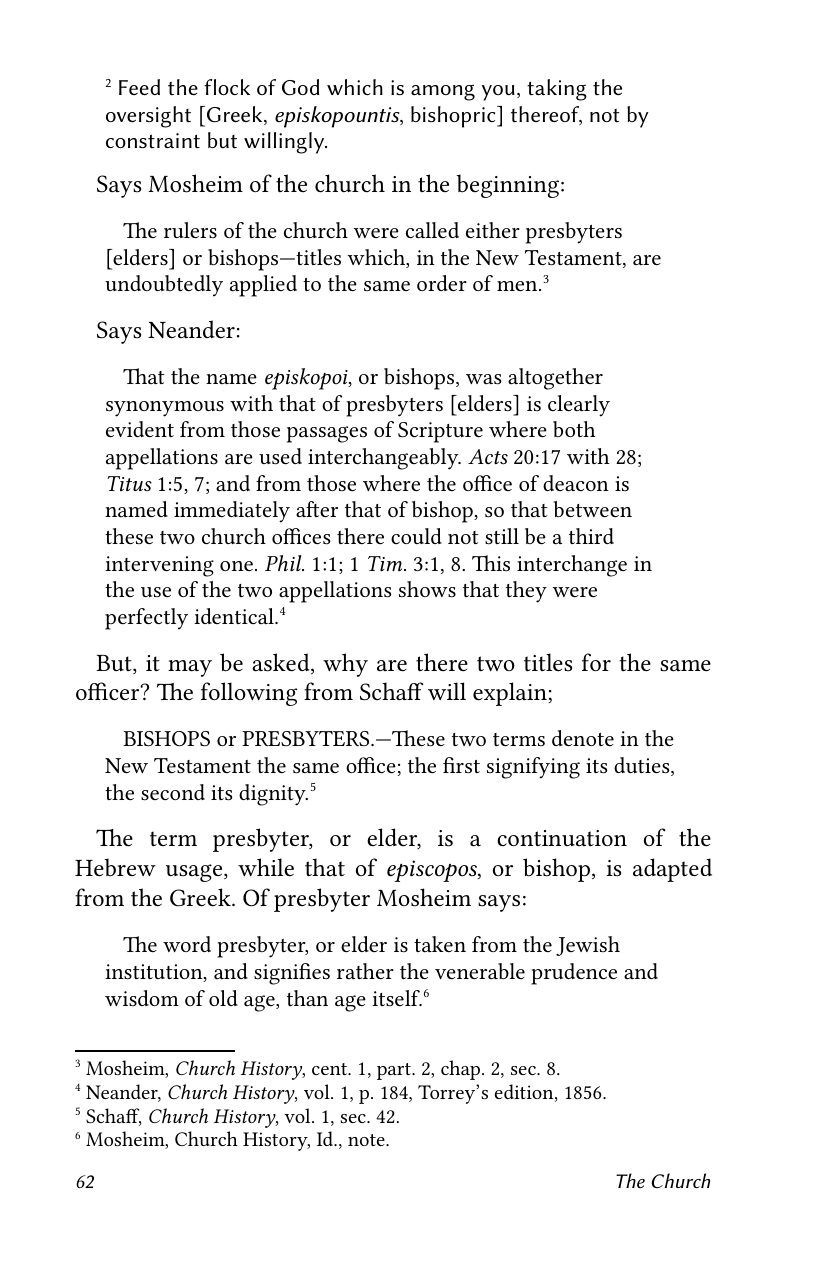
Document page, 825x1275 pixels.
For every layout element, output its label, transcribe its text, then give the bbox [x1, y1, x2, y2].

text BISHOPS or PRESBYTERS.—These two terms denote in the New Testament the same office; the first signifying its duties, the second its dignity. [105, 726, 682, 806]
text Says Mosheim of the church in the beginning: [75, 170, 712, 198]
text The term presbyter, or elder, is a continuation of the Hebrew usage, while that of episcopos, or bishop, is adapted from the Greek. Of presbyter Mosheim says: [75, 824, 712, 913]
text Neander, Church History, vol. 1, p. 184, Torrey’s edition, 1856. [75, 1081, 712, 1104]
text Mosheim, Church History, cent. 1, part. 2, chap. 2, sec. 8. [75, 1057, 712, 1081]
text The rulers of the church were called either presbyters [elders] or bishops—titles which, in the New Testament, are undoubtedly applied to the same order of men. [105, 218, 682, 297]
text That the name episkopoi, or bishops, was altogether synonymous with that of presbyters [elders] is clearly evident from those passages of Scripture where both appellations are used interchangeably. Acts 20:17 with 28; Titus 1:5, 7; and from those where the office of deacon is named immediately after that of bishop, so that between these two church offices there could not still be a third intervening one. Phil. 1:1; 1 Tim. 3:1, 8. This interchange in the use of the two appellations shows that they were perfectly identical. [105, 364, 682, 630]
text Schaff, Church History, vol. 1, sec. 42. [75, 1104, 712, 1128]
text The word presbyter, or elder is taken from the Jewish institution, and signifies rather the venerable prudence and wisdom of old age, than age itself. [105, 932, 682, 1012]
text But, it may be asked, why are there two titles for the same officer? The following from Schaff will explain; [75, 648, 712, 707]
text Says Neander: [75, 316, 712, 344]
text Mosheim, Church History, Id., note. [75, 1128, 712, 1152]
text 2 Feed the flock of God which is among you, taking the oversight [Greek, episkopountis, bishopric] thereof, not by constraint but willingly. [105, 75, 682, 154]
